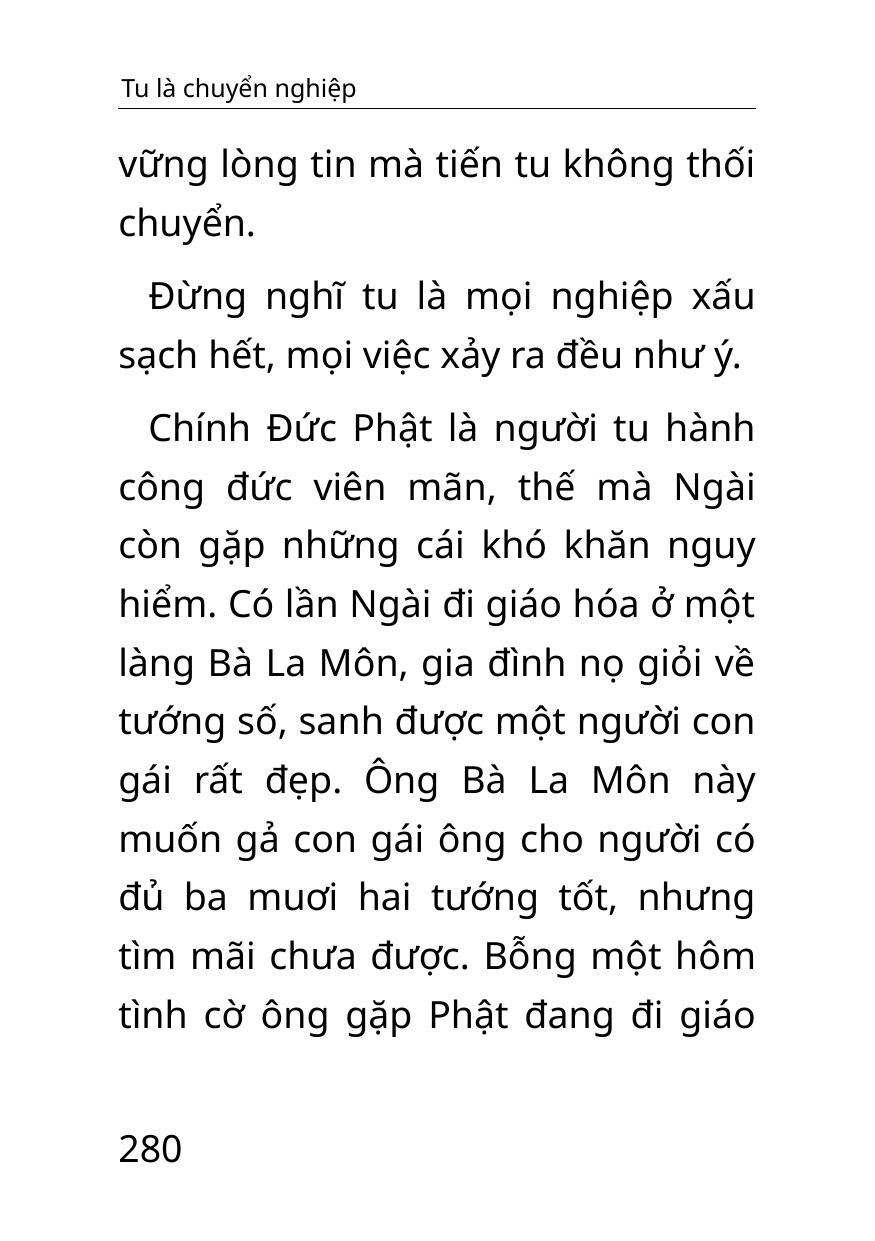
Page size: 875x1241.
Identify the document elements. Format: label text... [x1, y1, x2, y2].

text Chính Đức Phật là người tu hành công đức viên mãn, thế mà Ngài còn gặp những cái khó khăn nguy hiểm. Có lần Ngài đi giáo hóa ở một làng Bà La Môn, gia đình nọ giỏi về tướng số, sanh được một người con gái rất đẹp. Ông Bà La Môn này muốn gả con gái ông cho người có đủ ba muơi hai tướng tốt, nhưng tìm mãi chưa được. Bỗng một hôm tình cờ ông gặp Phật đang đi giáo [118, 401, 756, 1039]
text vững lòng tin mà tiến tu không thối chuyển. [118, 138, 756, 247]
text Đừng nghĩ tu là mọi nghiệp xấu sạch hết, mọi việc xảy ra đều như ý. [118, 269, 756, 379]
